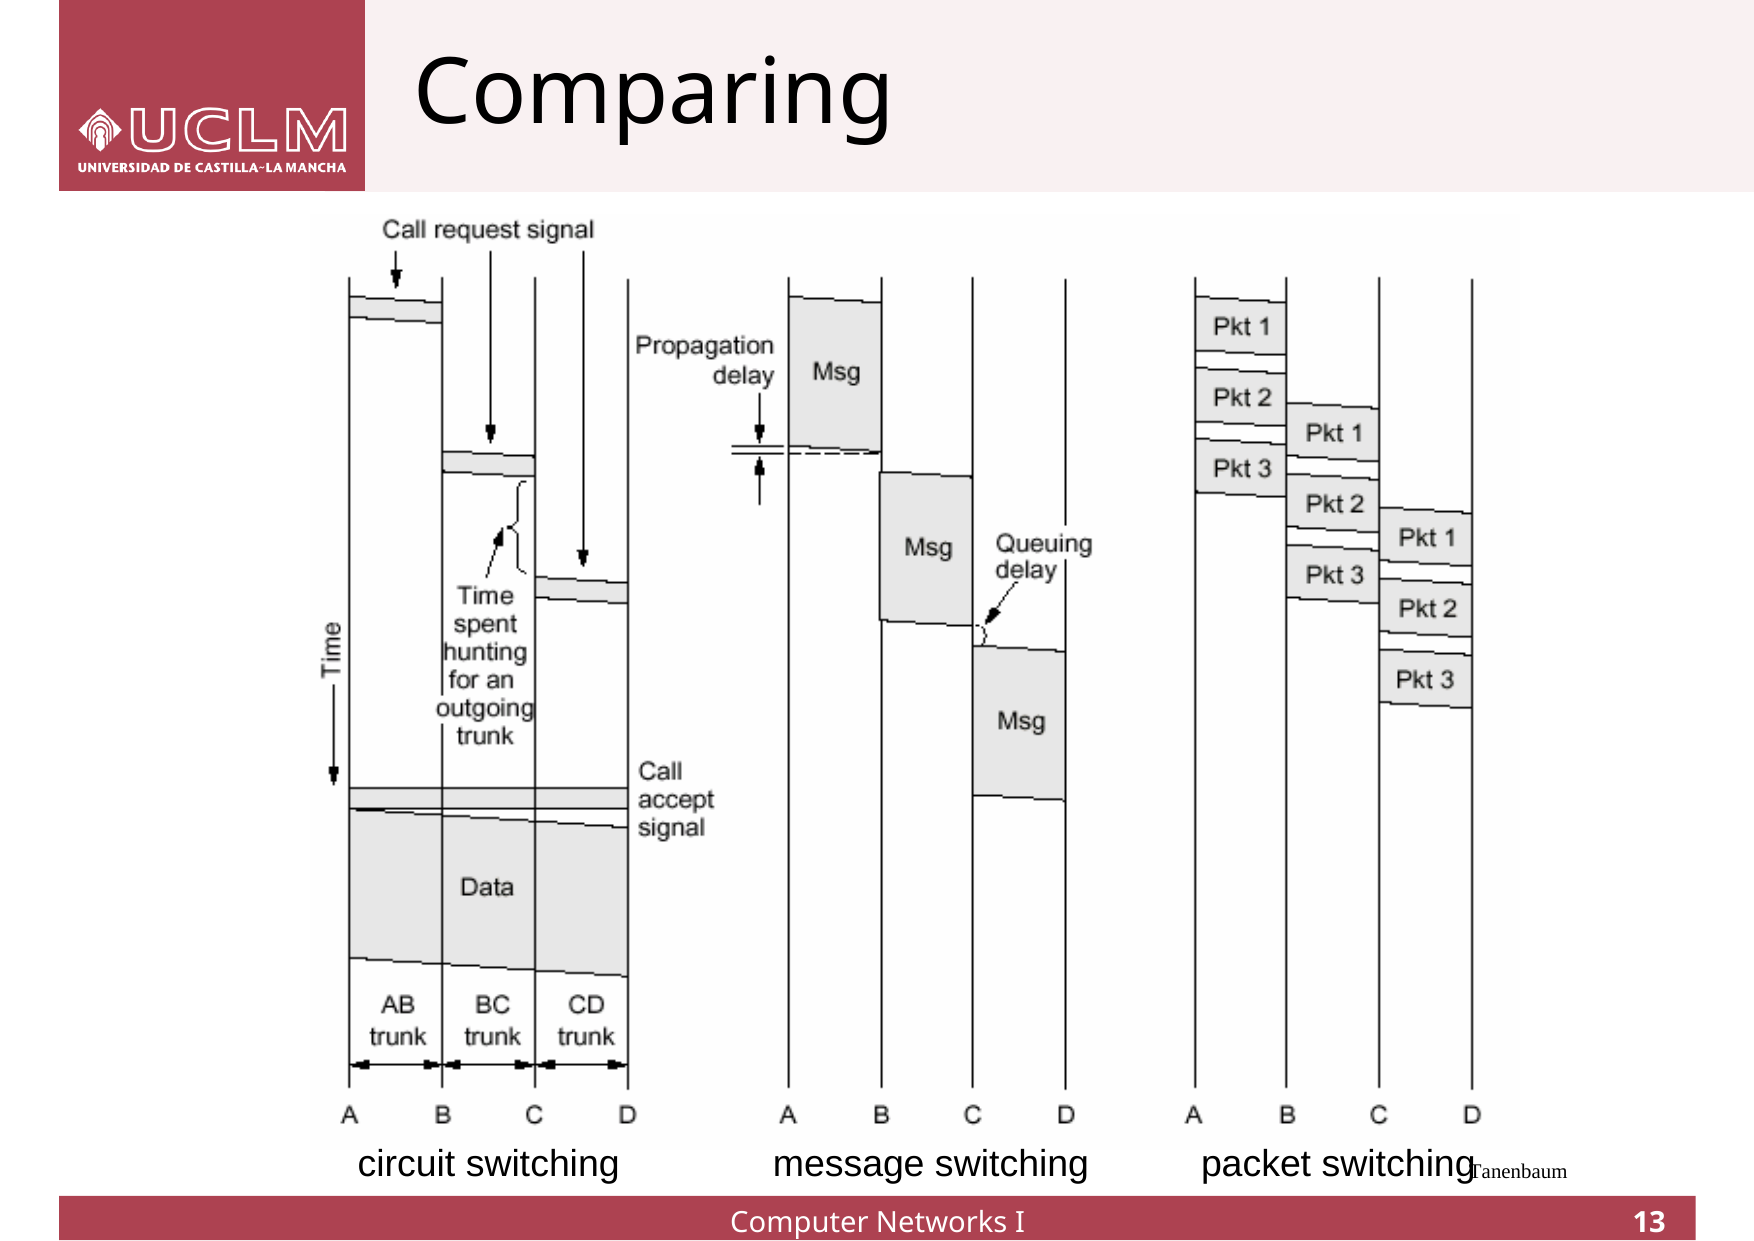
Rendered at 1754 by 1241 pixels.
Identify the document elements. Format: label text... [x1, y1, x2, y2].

text_box circuit switching [332, 1139, 646, 1185]
picture [310, 214, 1520, 1150]
text_box Tanenbaum [1524, 1158, 1632, 1183]
text_box packet switching [1153, 1139, 1524, 1204]
text_box message switching [745, 1139, 1117, 1204]
title Comparing [413, 0, 1667, 198]
picture [59, 0, 365, 191]
